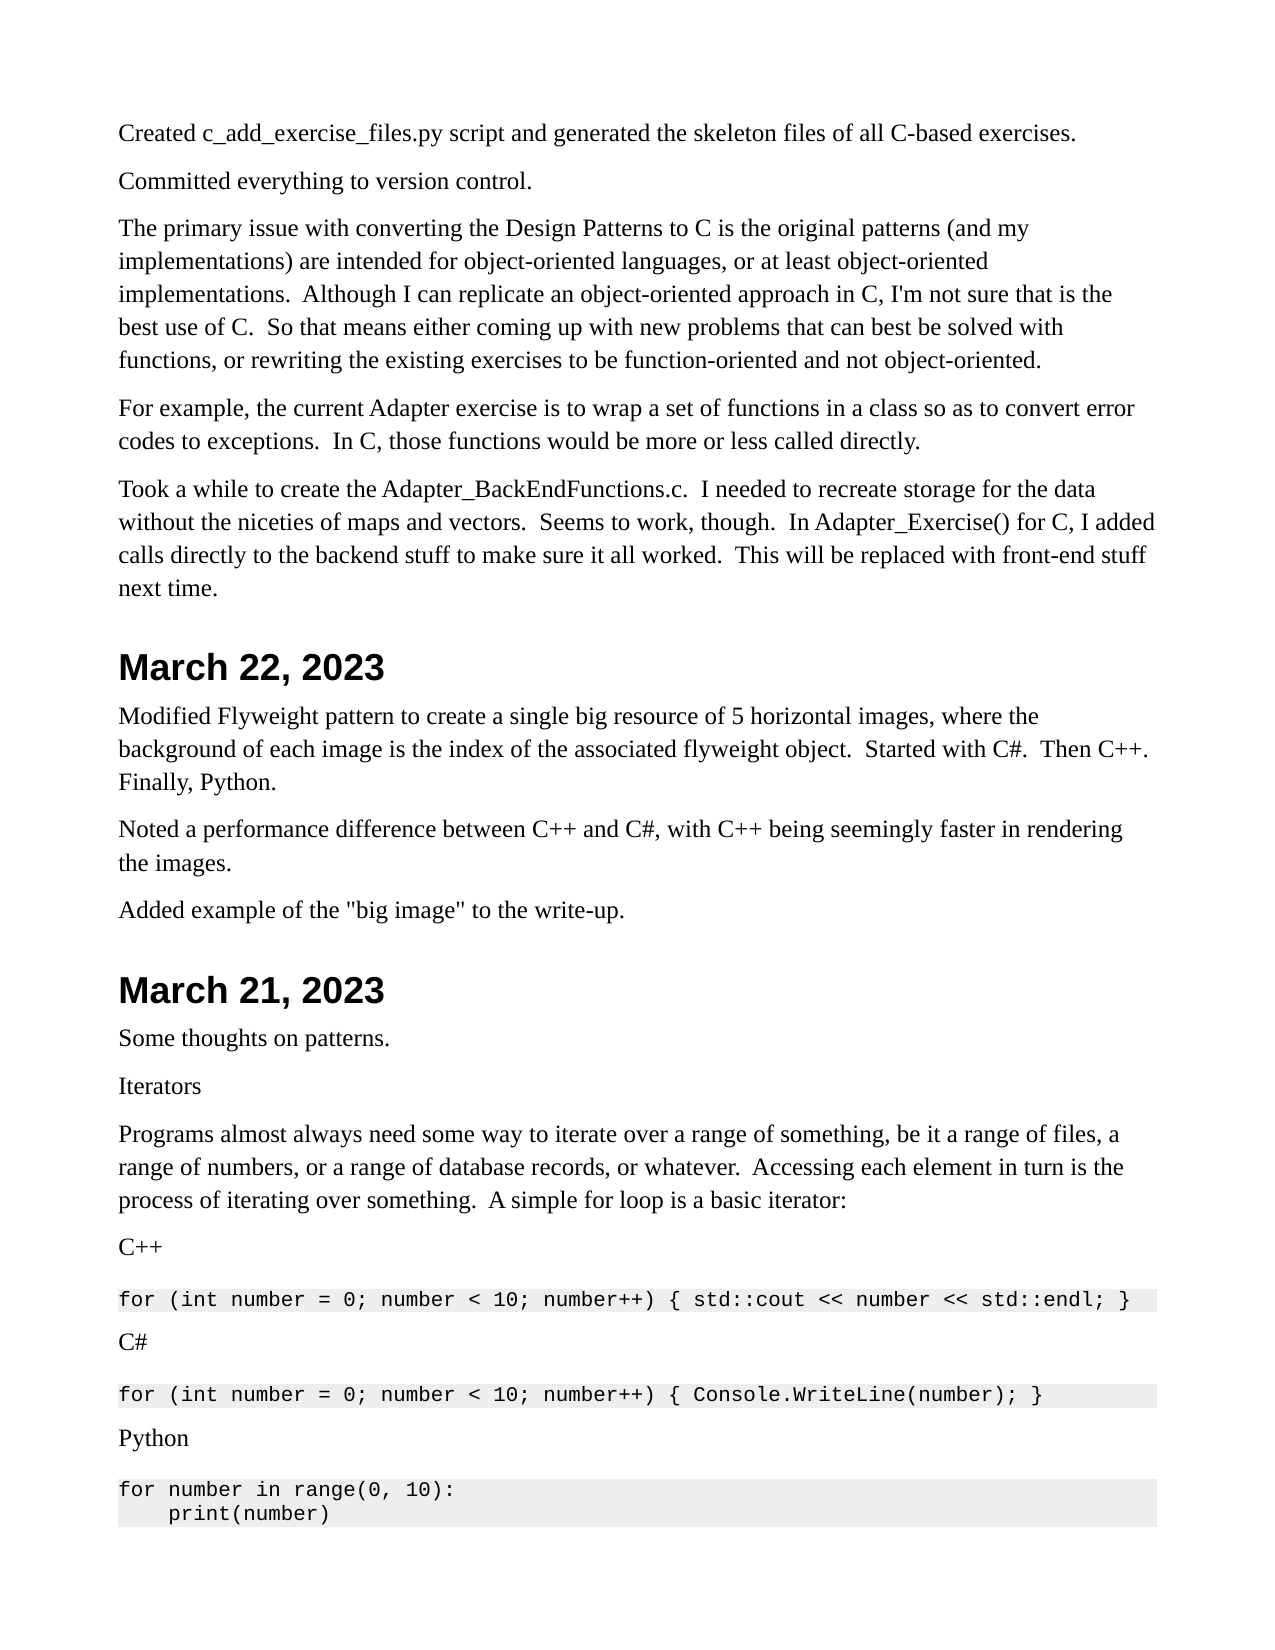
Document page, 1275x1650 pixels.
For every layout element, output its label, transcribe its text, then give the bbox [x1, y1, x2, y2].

text Some thoughts on patterns. [118, 1023, 1157, 1052]
text Python [118, 1423, 1157, 1451]
text for (int number = 0; number < 10; number++) { std::cout << number << std::endl; } [118, 1289, 1157, 1312]
text for (int number = 0; number < 10; number++) { Console.WriteLine(number); } [118, 1384, 1157, 1408]
subtitle March 21, 2023 [118, 968, 1157, 1011]
text Took a while to create the Adapter_BackEndFunctions.c. I needed to recreate storage for the data without the niceties of maps and vectors. Seems to work, though. In Adapter_Exercise() for C, I added calls directly to the backend stuff to make sure it all worked. This will be replaced with front-end stuff next time. [118, 474, 1157, 601]
text for number in range(0, 10): [118, 1479, 1157, 1503]
text Programs almost always need some way to iterate over a range of something, be it a range of files, a range of numbers, or a range of database records, or whatever. Accessing each element in turn is the process of iterating over something. A simple for loop is a basic iterator: [118, 1119, 1157, 1213]
text The primary issue with converting the Design Patterns to C is the original patterns (and my implementations) are intended for object-oriented languages, or at least object-oriented implementations. Although I can replicate an object-oriented approach in C, I'm not sure that is the best use of C. So that means either coming up with new problems that can best be solved with functions, or rewriting the existing exercises to be function-oriented and not object-oriented. [118, 213, 1157, 374]
text Committed everything to version control. [118, 166, 1157, 194]
subtitle March 22, 2023 [118, 645, 1157, 688]
text C++ [118, 1232, 1157, 1261]
text For example, the current Adapter exercise is to wrap a set of functions in a class so as to convert error codes to exceptions. In C, those functions would be more or less called directly. [118, 393, 1157, 455]
text Noted a performance difference between C++ and C#, with C++ being seemingly faster in rendering the images. [118, 814, 1157, 876]
text Added example of the "big image" to the write-up. [118, 895, 1157, 924]
text C# [118, 1327, 1157, 1356]
text Iterators [118, 1071, 1157, 1100]
text print(number) [118, 1503, 1157, 1527]
text Created c_add_exercise_files.py script and generated the skeleton files of all C-based exercises. [118, 118, 1157, 147]
text Modified Flyweight pattern to create a single big resource of 5 horizontal images, where the background of each image is the index of the associated flyweight object. Started with C#. Then C++. Finally, Python. [118, 701, 1157, 796]
